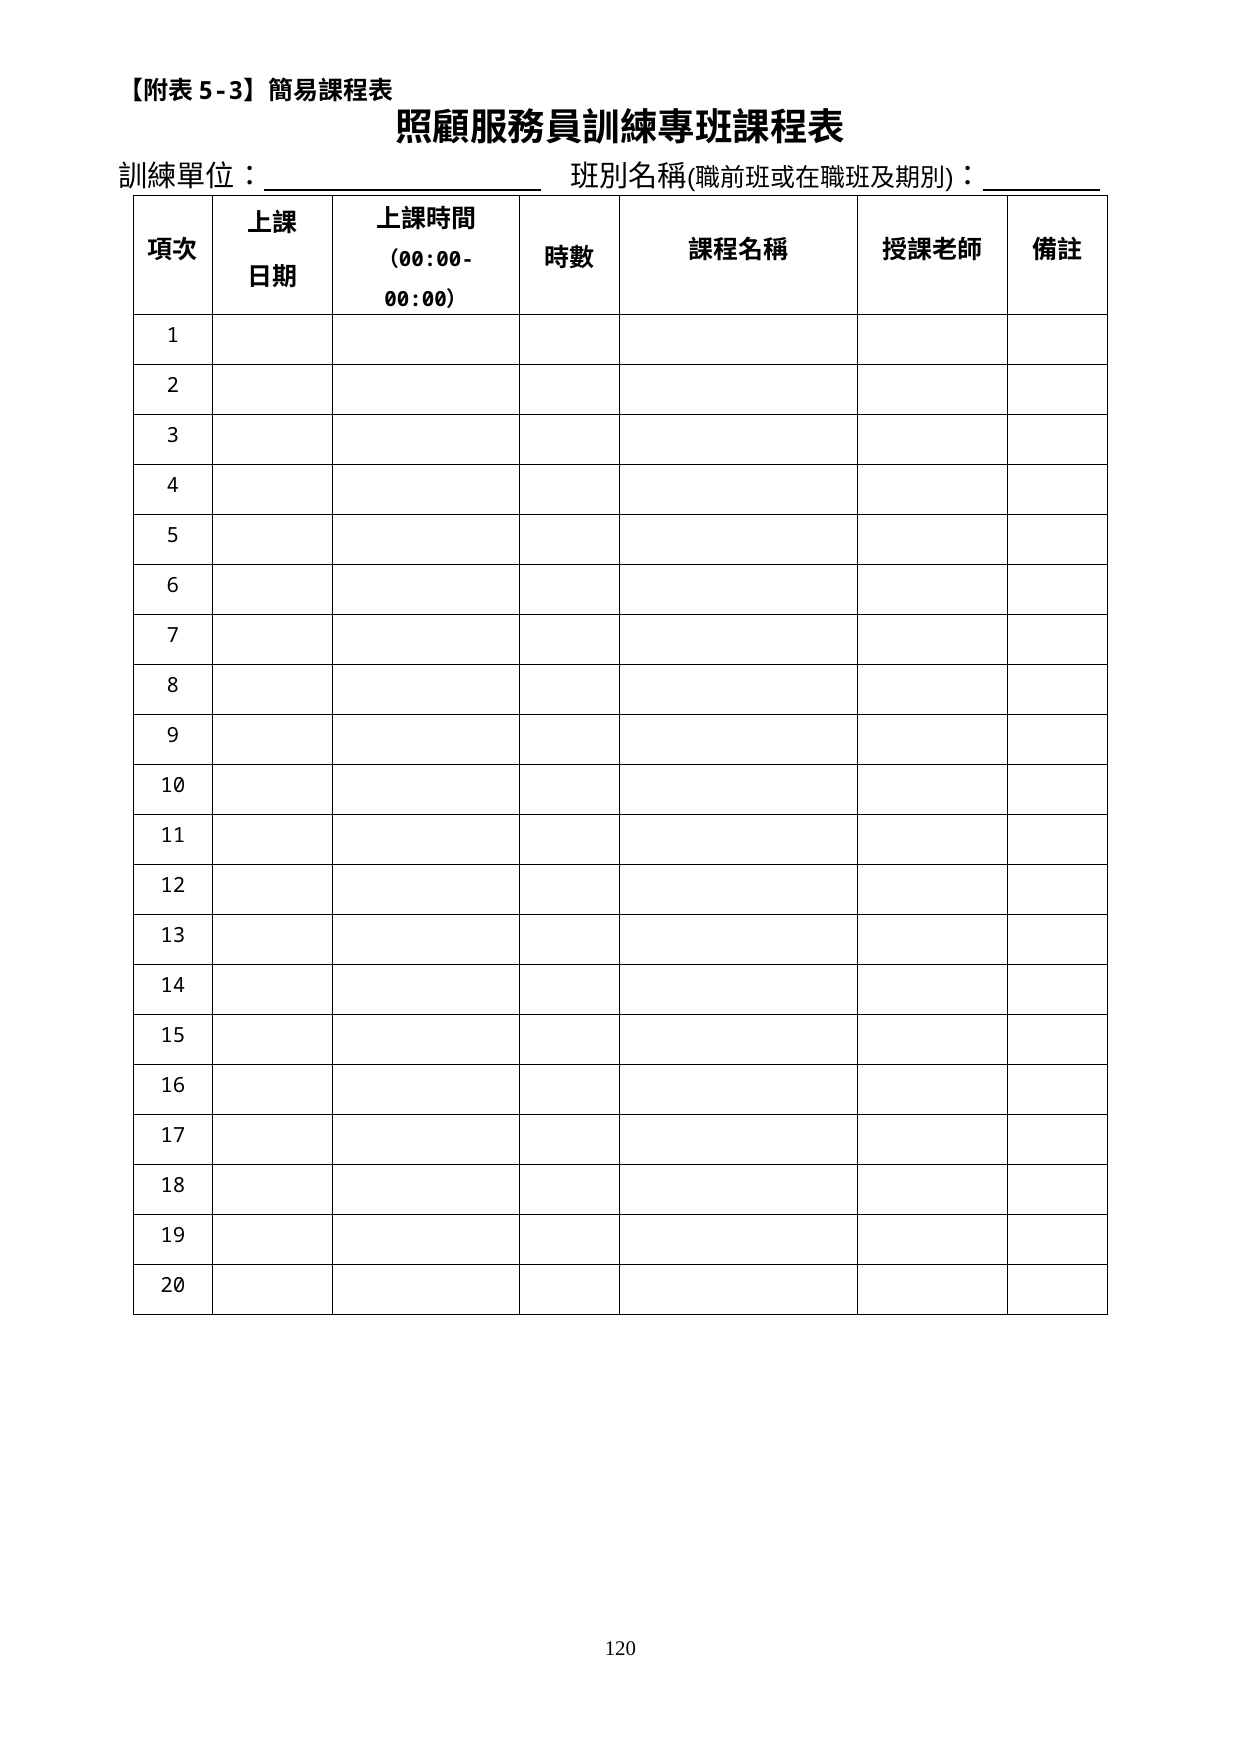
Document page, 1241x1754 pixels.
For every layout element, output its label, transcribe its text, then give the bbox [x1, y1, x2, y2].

table_cell [858, 665, 1007, 714]
table_cell [520, 1165, 619, 1214]
table_cell [213, 1115, 332, 1164]
table_cell [858, 315, 1007, 364]
table_cell [213, 965, 332, 1014]
table_cell [858, 965, 1007, 1014]
table_cell [1008, 715, 1107, 764]
table_cell [1008, 665, 1107, 714]
table_cell [333, 865, 519, 914]
table_cell [520, 765, 619, 814]
table_cell [213, 1265, 332, 1314]
table_header 項次 [134, 196, 212, 314]
table_cell [520, 965, 619, 1014]
table_cell [858, 1015, 1007, 1064]
table_cell [1008, 865, 1107, 914]
table_cell [1008, 365, 1107, 414]
table_cell [213, 815, 332, 864]
table_cell [858, 465, 1007, 514]
table_cell [333, 465, 519, 514]
table_cell [858, 615, 1007, 664]
table_cell [620, 1115, 857, 1164]
table_cell [1008, 1065, 1107, 1114]
table_cell [620, 715, 857, 764]
table_cell [520, 1065, 619, 1114]
table_cell [213, 515, 332, 564]
table_cell [858, 365, 1007, 414]
table_cell [620, 465, 857, 514]
table_cell [213, 465, 332, 514]
table_cell [333, 1115, 519, 1164]
table_cell [333, 665, 519, 714]
table_cell [620, 965, 857, 1014]
table_cell [1008, 1265, 1107, 1314]
table_cell [1008, 965, 1107, 1014]
table_cell [520, 665, 619, 714]
table_cell 9 [134, 715, 212, 764]
table_cell 19 [134, 1215, 212, 1264]
table_cell [858, 1065, 1007, 1114]
table_cell [520, 415, 619, 464]
table_cell [520, 465, 619, 514]
table_cell [858, 915, 1007, 964]
table_cell [333, 1015, 519, 1064]
table_header 備註 [1008, 196, 1107, 314]
table_cell 20 [134, 1265, 212, 1314]
table_cell [1008, 1165, 1107, 1214]
table_cell [620, 565, 857, 614]
table_cell [620, 315, 857, 364]
table_cell [520, 1015, 619, 1064]
table_cell [858, 815, 1007, 864]
table_header 時數 [520, 196, 619, 314]
table_header 課程名稱 [620, 196, 857, 314]
table_cell [213, 415, 332, 464]
table_cell [620, 1265, 857, 1314]
table_cell 7 [134, 615, 212, 664]
table_cell 13 [134, 915, 212, 964]
table_cell 8 [134, 665, 212, 714]
table_cell [620, 915, 857, 964]
table_cell [333, 815, 519, 864]
table_cell [333, 565, 519, 614]
table_cell [858, 1265, 1007, 1314]
table_cell [858, 765, 1007, 814]
table_cell [620, 415, 857, 464]
table_cell 5 [134, 515, 212, 564]
table_header 上課時間 （00:00-00:00） [333, 196, 519, 314]
table_cell [1008, 1115, 1107, 1164]
table_cell [858, 715, 1007, 764]
table_cell [520, 815, 619, 864]
table_cell [520, 715, 619, 764]
table_cell [213, 865, 332, 914]
table_cell [213, 615, 332, 664]
table_cell [1008, 815, 1107, 864]
table_cell [858, 515, 1007, 564]
table_cell [213, 665, 332, 714]
table_cell 14 [134, 965, 212, 1014]
table_cell [520, 365, 619, 414]
table_cell [520, 565, 619, 614]
table_cell [333, 1265, 519, 1314]
table_cell [520, 315, 619, 364]
table_cell 3 [134, 415, 212, 464]
table_cell [333, 615, 519, 664]
table_cell [333, 765, 519, 814]
table_cell [620, 765, 857, 814]
table_cell [620, 865, 857, 914]
table_cell [213, 315, 332, 364]
table_cell [213, 365, 332, 414]
table_cell [1008, 1215, 1107, 1264]
table_cell [620, 365, 857, 414]
table_cell [858, 415, 1007, 464]
table_cell [213, 565, 332, 614]
text 照顧服務員訓練專班課程表 [118, 107, 1122, 149]
table_cell [1008, 565, 1107, 614]
table_cell [858, 1215, 1007, 1264]
table_cell [333, 515, 519, 564]
table_cell [858, 1165, 1007, 1214]
table_cell [213, 915, 332, 964]
table_cell [620, 665, 857, 714]
table_cell 17 [134, 1115, 212, 1164]
table_cell [1008, 465, 1107, 514]
table_cell [620, 515, 857, 564]
table_cell [333, 1065, 519, 1114]
table_cell [620, 815, 857, 864]
table_cell [520, 1115, 619, 1164]
table_cell [858, 565, 1007, 614]
table_cell 18 [134, 1165, 212, 1214]
table_cell [1008, 915, 1107, 964]
table_cell 11 [134, 815, 212, 864]
table_cell [213, 1015, 332, 1064]
table_cell 4 [134, 465, 212, 514]
table_cell [333, 415, 519, 464]
table_cell [333, 915, 519, 964]
table_cell [333, 1165, 519, 1214]
table_cell [520, 1215, 619, 1264]
table_cell [858, 865, 1007, 914]
table_cell 12 [134, 865, 212, 914]
table_cell [620, 615, 857, 664]
table_cell [620, 1165, 857, 1214]
table_cell [333, 965, 519, 1014]
text 【附表5-3】簡易課程表 [118, 71, 1122, 107]
table_cell [1008, 415, 1107, 464]
table_cell [620, 1015, 857, 1064]
table_cell [520, 1265, 619, 1314]
table_cell [620, 1065, 857, 1114]
table_cell 2 [134, 365, 212, 414]
table_cell [213, 1215, 332, 1264]
table_header 上課 日期 [213, 196, 332, 314]
table_cell 1 [134, 315, 212, 364]
table_cell [213, 765, 332, 814]
table_cell [620, 1215, 857, 1264]
table_cell [520, 865, 619, 914]
table_cell 16 [134, 1065, 212, 1114]
table_cell [520, 515, 619, 564]
text 訓練單位： 班別名稱(職前班或在職班及期別)： [118, 149, 1122, 194]
table_cell [520, 615, 619, 664]
table_cell 6 [134, 565, 212, 614]
table_cell [213, 1065, 332, 1114]
table_cell [213, 1165, 332, 1214]
table_cell [1008, 1015, 1107, 1064]
table_cell [858, 1115, 1007, 1164]
table_cell [333, 1215, 519, 1264]
table_cell [213, 715, 332, 764]
table_cell [1008, 765, 1107, 814]
table_header 授課老師 [858, 196, 1007, 314]
table_cell [1008, 615, 1107, 664]
table_cell 15 [134, 1015, 212, 1064]
table_cell [333, 365, 519, 414]
table_cell [333, 715, 519, 764]
table_cell [1008, 515, 1107, 564]
table_cell [333, 315, 519, 364]
table_cell 10 [134, 765, 212, 814]
table_cell [520, 915, 619, 964]
table_cell [1008, 315, 1107, 364]
